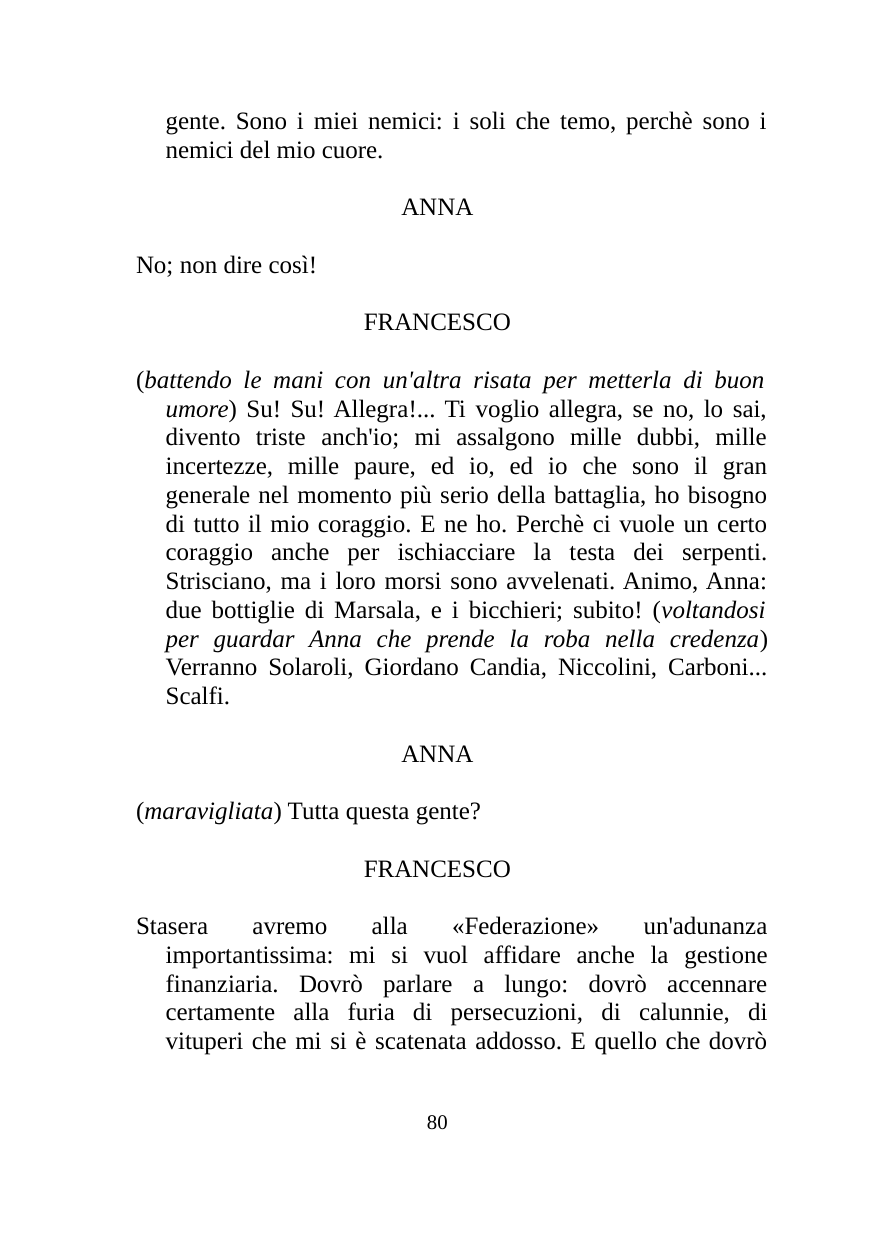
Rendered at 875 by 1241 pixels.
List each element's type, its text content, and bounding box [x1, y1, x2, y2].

text ANNA [106, 192, 768, 221]
text ANNA [106, 739, 768, 767]
text FRANCESCO [106, 854, 768, 882]
text gente. Sono i miei nemici: i soli che temo, perchè sono i nemici del mio cuore. [136, 106, 768, 164]
text No; non dire così! [136, 250, 768, 279]
text FRANCESCO [106, 307, 768, 336]
text Stasera avremo alla «Federazione» un'adunanza importantissima: mi si vuol affidare anche la gestione finanziaria. Dovrò parlare a lungo: dovrò accennare certamente alla furia di persecuzioni, di calunnie, di vituperi che mi si è scatenata addosso. E quello che dovrò [136, 911, 768, 1055]
text (battendo le mani con un'altra risata per metterla di buon umore) Su! Su! Allegra!... Ti voglio allegra, se no, lo sai, divento triste anch'io; mi assalgono mille dubbi, mille incertezze, mille paure, ed io, ed io che sono il gran generale nel momento più serio della battaglia, ho bisogno di tutto il mio coraggio. E ne ho. Perchè ci vuole un certo coraggio anche per ischiacciare la testa dei serpenti. Strisciano, ma i loro morsi sono avvelenati. Animo, Anna: due bottiglie di Marsala, e i bicchieri; subito! (voltandosi per guardar Anna che prende la roba nella credenza) Verranno Solaroli, Giordano Candia, Niccolini, Carboni... Scalfi. [136, 365, 768, 710]
text (maravigliata) Tutta questa gente? [136, 796, 768, 825]
